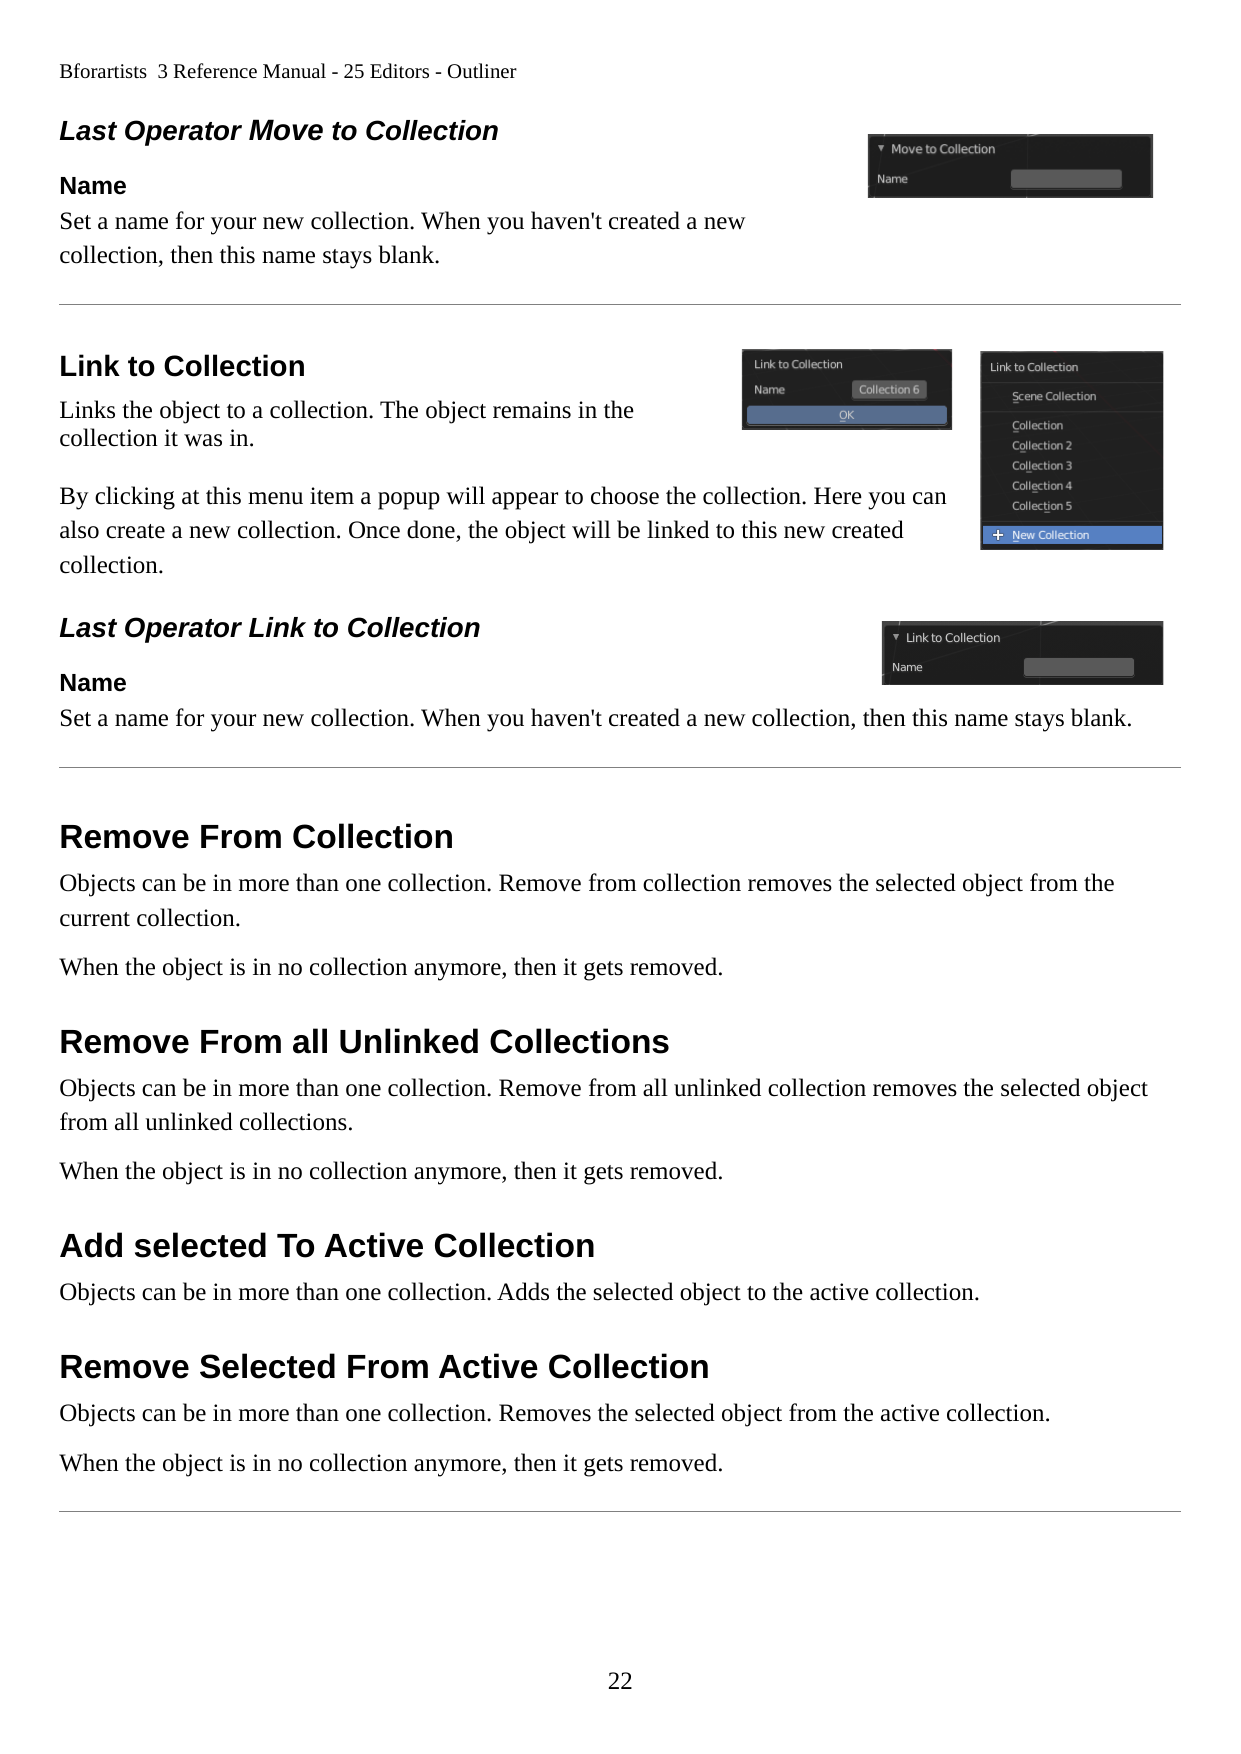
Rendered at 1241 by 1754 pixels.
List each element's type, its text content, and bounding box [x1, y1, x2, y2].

text Objects can be in more than one collection. Remove from all unlinked collection removes the selected object from all unlinked collections. [59, 1073, 1181, 1136]
subtitle Remove Selected From Active Collection [59, 1347, 1181, 1386]
picture [741, 349, 953, 430]
text Objects can be in more than one collection. Removes the selected object from the active collection. [59, 1398, 1181, 1427]
text Set a name for your new collection. When you haven't created a new collection, then this name stays blank. [59, 703, 1181, 732]
picture [980, 351, 1164, 550]
text Objects can be in more than one collection. Adds the selected object to the active collection. [59, 1277, 1181, 1306]
subtitle Add selected To Active Collection [59, 1226, 1181, 1265]
subtitle Link to Collection [59, 348, 1181, 382]
text When the object is in no collection anymore, then it gets removed. [59, 952, 1181, 981]
subtitle Remove From all Unlinked Collections [59, 1022, 1181, 1060]
subtitle Remove From Collection [59, 817, 1181, 856]
text By clicking at this menu item a popup will appear to choose the collection. Here you can also create a new collection. Once done, the object will be linked to this new created collection. [59, 481, 1181, 579]
subtitle Name [59, 668, 1181, 697]
subtitle Last Operator Move to Collection [59, 113, 1181, 146]
text Links the object to a collection. The object remains in the collection it was in. [59, 395, 980, 452]
picture [881, 621, 1164, 685]
subtitle Last Operator Link to Collection [59, 611, 1181, 643]
text Set a name for your new collection. When you haven't created a new collection, then this name stays blank. [59, 206, 1181, 269]
text Objects can be in more than one collection. Remove from collection removes the selected object from the current collection. [59, 868, 1181, 932]
subtitle Name [59, 171, 1181, 200]
text When the object is in no collection anymore, then it gets removed. [59, 1156, 1181, 1185]
picture [867, 134, 1154, 198]
text When the object is in no collection anymore, then it gets removed. [59, 1448, 1181, 1476]
